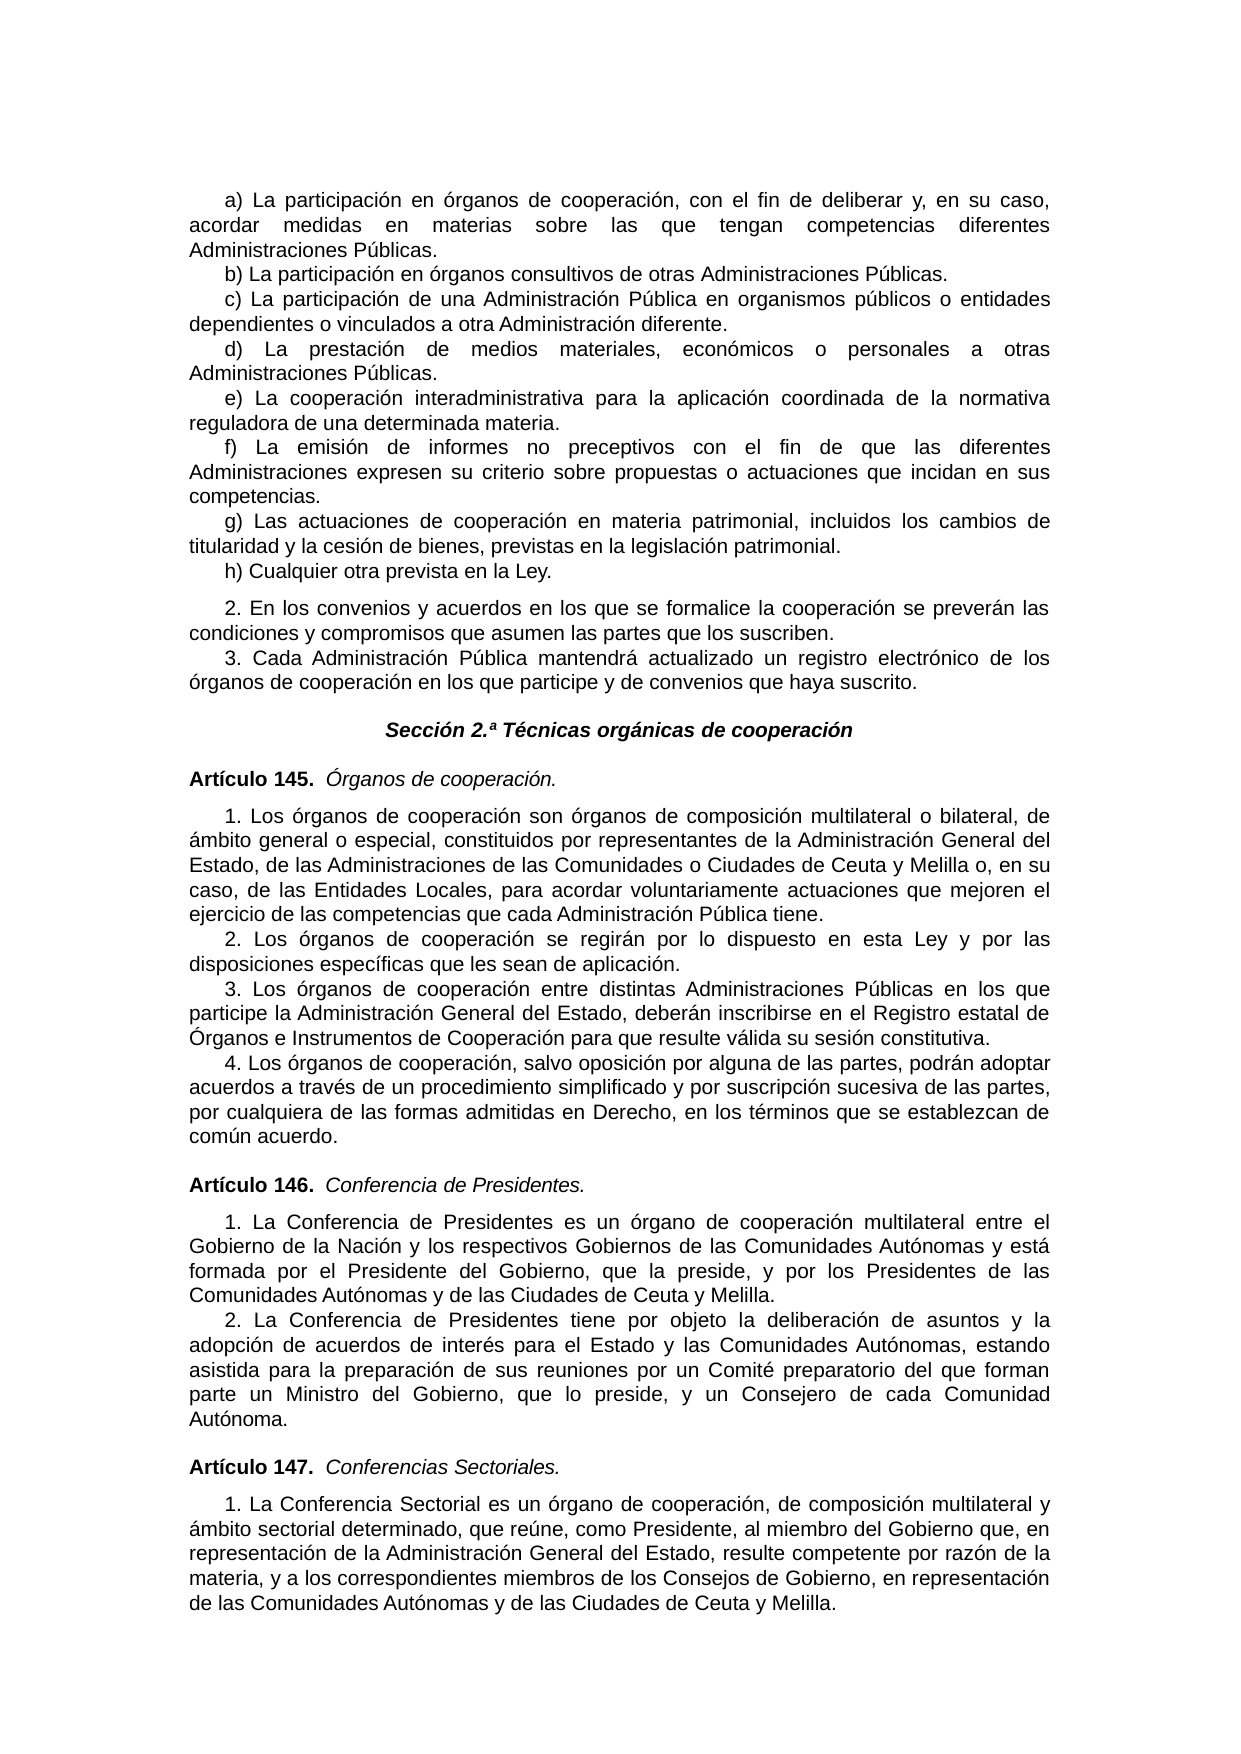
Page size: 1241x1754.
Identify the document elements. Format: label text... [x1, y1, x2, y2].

list La Conferencia de Presidentes tiene por objeto la deliberación de asuntos y la adopción de acuerdos de interés para el Estado y las Comunidades Autónomas, estando asistida para la preparación de sus reuniones por un Comité preparatorio del que forman parte un Ministro del Gobierno, que lo preside, y un Consejero de cada Comunidad Autónoma. [189, 1308, 1052, 1431]
text Artículo 147. Conferencias Sectoriales. [189, 1455, 1167, 1479]
list La Conferencia de Presidentes es un órgano de cooperación multilateral entre el Gobierno de la Nación y los respectivos Gobiernos de las Comunidades Autónomas y está formada por el Presidente del Gobierno, que la preside, y por los Presidentes de las Comunidades Autónomas y de las Ciudades de Ceuta y Melilla. [189, 1209, 1052, 1307]
list La prestación de medios materiales, económicos o personales a otras Administraciones Públicas. [189, 337, 1051, 385]
list Las actuaciones de cooperación en materia patrimonial, incluidos los cambios de titularidad y la cesión de bienes, previstas en la legislación patrimonial. [189, 509, 1051, 558]
text Artículo 145. Órganos de cooperación. [189, 767, 1167, 791]
list La emisión de informes no preceptivos con el fin de que las diferentes Administraciones expresen su criterio sobre propuestas o actuaciones que incidan en sus competencias. [189, 435, 1052, 508]
list Los órganos de cooperación se regirán por lo dispuesto en esta Ley y por las disposiciones específicas que les sean de aplicación. [189, 927, 1051, 976]
list Los órganos de cooperación son órganos de composición multilateral o bilateral, de ámbito general o especial, constituidos por representantes de la Administración General del Estado, de las Administraciones de las Comunidades o Ciudades de Ceuta y Melilla o, en su caso, de las Entidades Locales, para acordar voluntariamente actuaciones que mejoren el ejercicio de las competencias que cada Administración Pública tiene. [189, 804, 1051, 926]
list La participación en órganos consultivos de otras Administraciones Públicas. [224, 262, 1167, 286]
list Cada Administración Pública mantendrá actualizado un registro electrónico de los órganos de cooperación en los que participe y de convenios que haya suscrito. [189, 645, 1051, 694]
list La participación en órganos de cooperación, con el fin de deliberar y, en su caso, acordar medidas en materias sobre las que tengan competencias diferentes Administraciones Públicas. [189, 188, 1052, 261]
text Artículo 146. Conferencia de Presidentes. [189, 1173, 1167, 1197]
list La cooperación interadministrativa para la aplicación coordinada de la normativa reguladora de una determinada materia. [189, 386, 1051, 434]
list La Conferencia Sectorial es un órgano de cooperación, de composición multilateral y ámbito sectorial determinado, que reúne, como Presidente, al miembro del Gobierno que, en representación de la Administración General del Estado, resulte competente por razón de la materia, y a los correspondientes miembros de los Consejos de Gobierno, en representación de las Comunidades Autónomas y de las Ciudades de Ceuta y Melilla. [189, 1492, 1052, 1614]
list Cualquier otra prevista en la Ley. [224, 558, 1167, 582]
list Los órganos de cooperación entre distintas Administraciones Públicas en los que participe la Administración General del Estado, deberán inscribirse en el Registro estatal de Órganos e Instrumentos de Cooperación para que resulte válida su sesión constitutiva. [189, 976, 1051, 1049]
list En los convenios y acuerdos en los que se formalice la cooperación se preverán las condiciones y compromisos que asumen las partes que los suscriben. [189, 596, 1051, 644]
text Sección 2.ª Técnicas orgánicas de cooperación [385, 718, 1167, 742]
list Los órganos de cooperación, salvo oposición por alguna de las partes, podrán adoptar acuerdos a través de un procedimiento simplificado y por suscripción sucesiva de las partes, por cualquiera de las formas admitidas en Derecho, en los términos que se establezcan de común acuerdo. [189, 1050, 1052, 1148]
list La participación de una Administración Pública en organismos públicos o entidades dependientes o vinculados a otra Administración diferente. [189, 287, 1051, 336]
